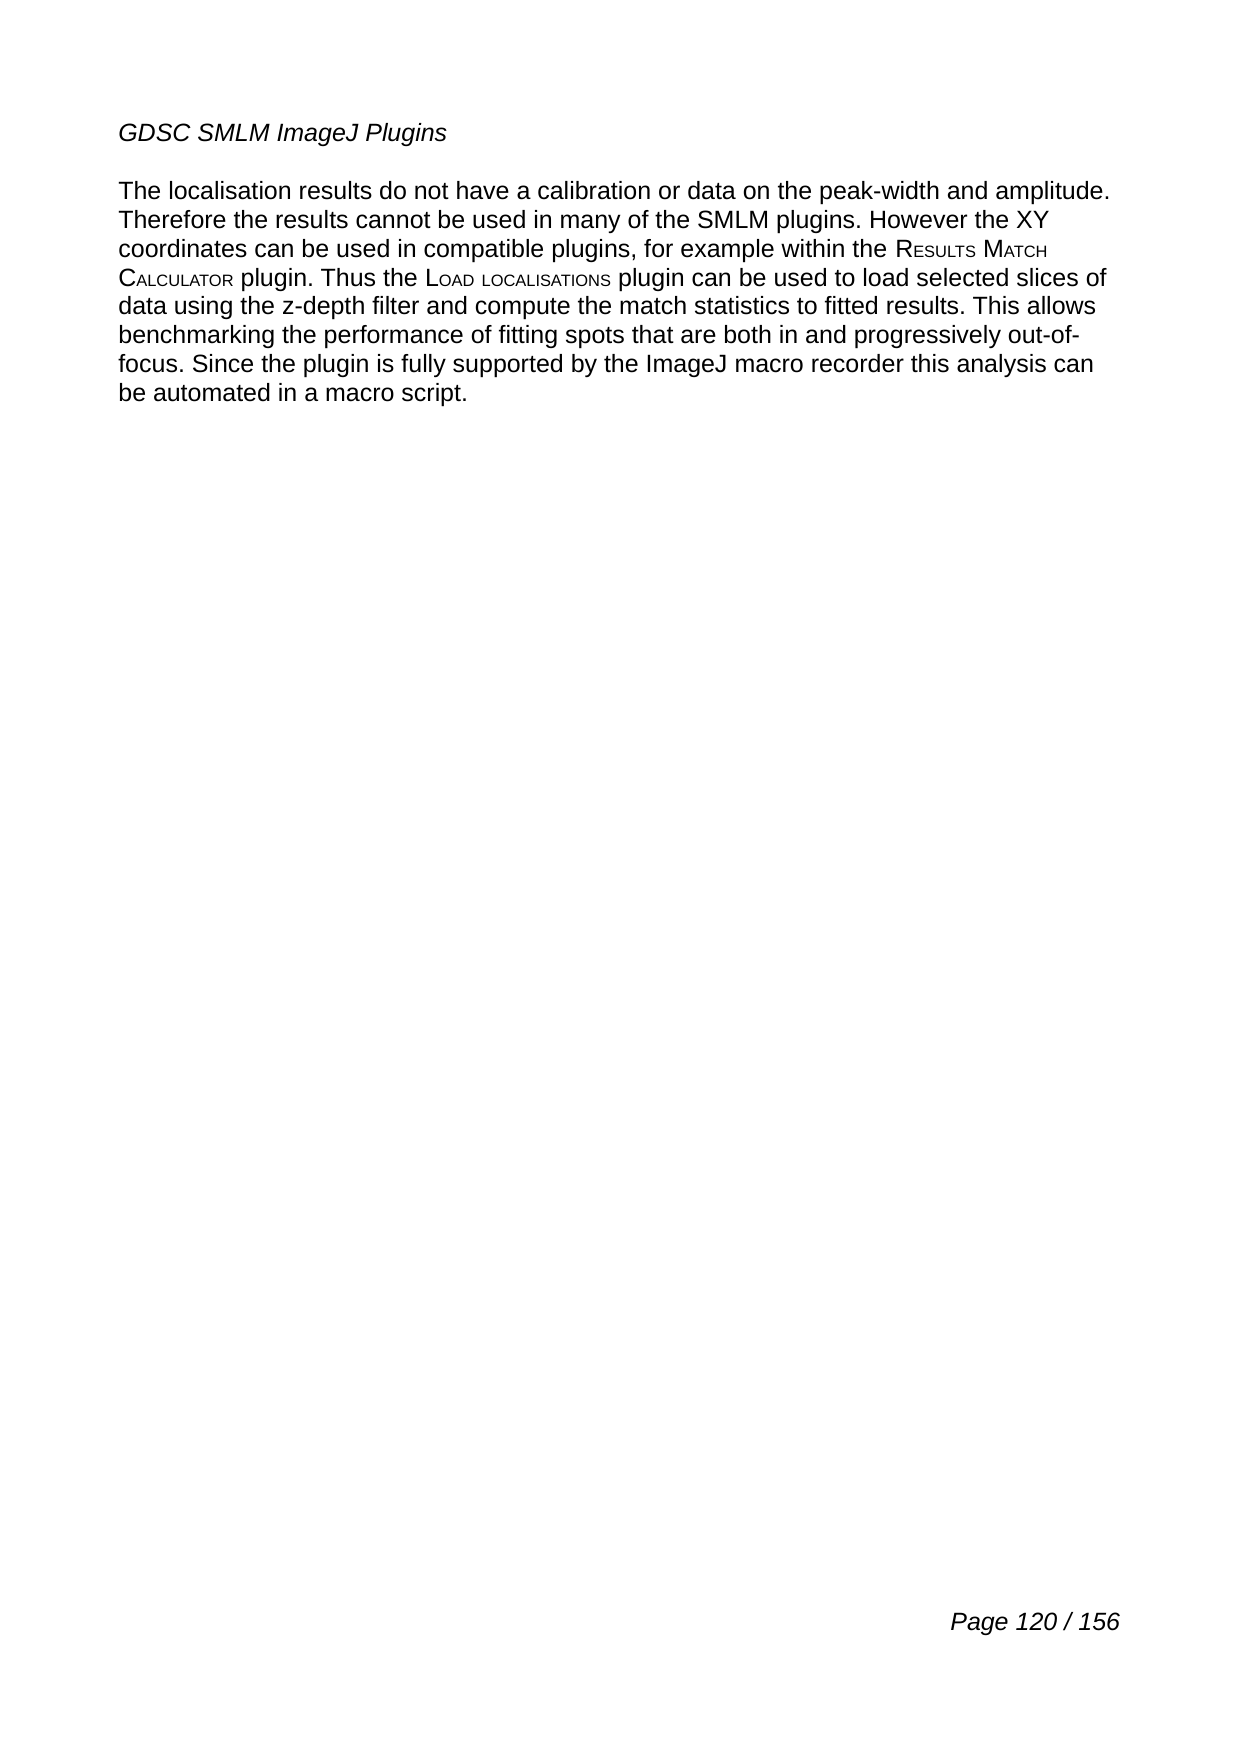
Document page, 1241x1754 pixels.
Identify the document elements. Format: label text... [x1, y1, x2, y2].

text The localisation results do not have a calibration or data on the peak-width and amplitude. Therefore the results cannot be used in many of the SMLM plugins. However the XY coordinates can be used in compatible plugins, for example within the Results Match Calculator plugin. Thus the Load localisations plugin can be used to load selected slices of data using the z-depth filter and compute the match statistics to fitted results. This allows benchmarking the performance of fitting spots that are both in and progressively out-of-focus. Since the plugin is fully supported by the ImageJ macro recorder this analysis can be automated in a macro script. [118, 176, 1122, 406]
